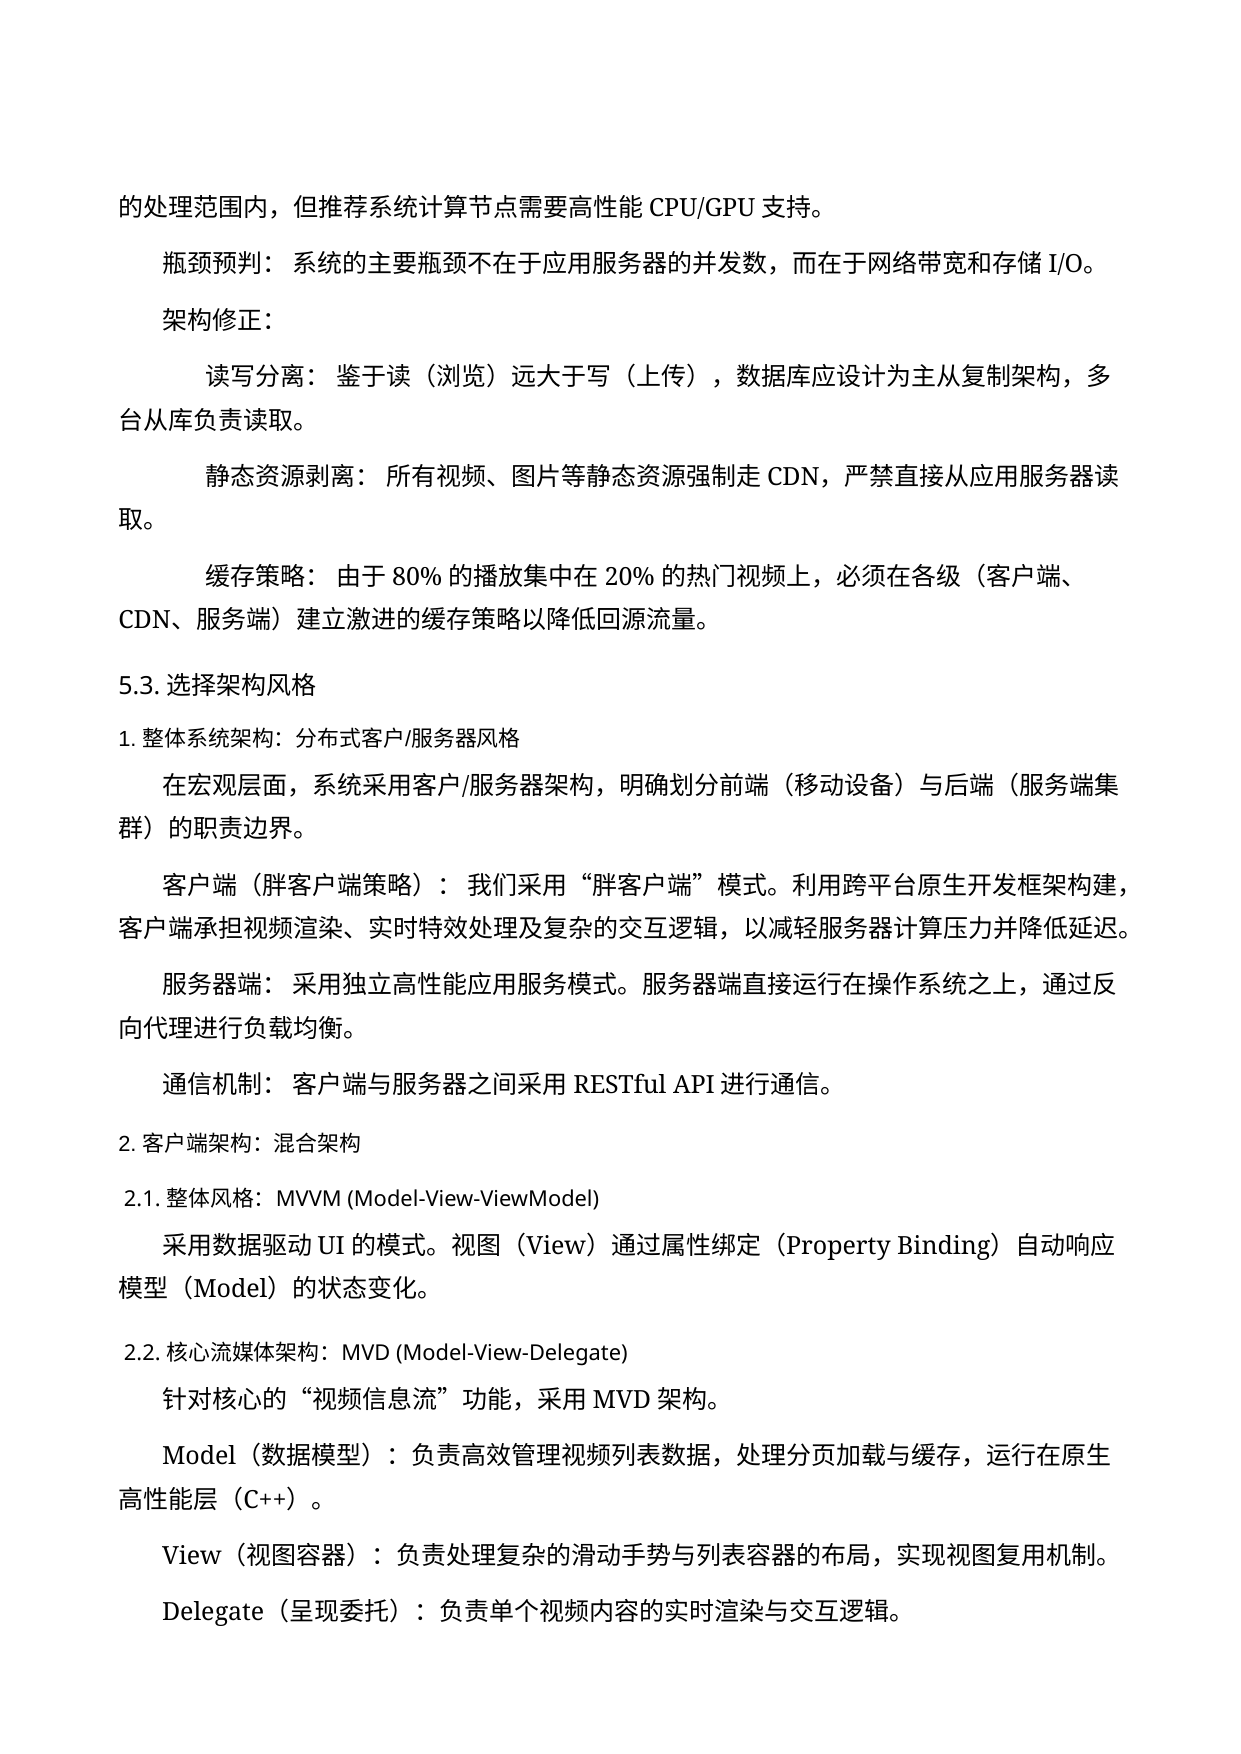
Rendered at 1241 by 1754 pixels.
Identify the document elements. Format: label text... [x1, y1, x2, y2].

text 瓶颈预判： 系统的主要瓶颈不在于应用服务器的并发数，而在于网络带宽和存储 I/O。 [118, 244, 1122, 280]
text 客户端（胖客户端策略）： 我们采用“胖客户端”模式。利用跨平台原生开发框架构建，客户端承担视频渲染、实时特效处理及复杂的交互逻辑，以减轻服务器计算压力并降低延迟。 [118, 865, 1122, 945]
text 的处理范围内，但推荐系统计算节点需要高性能 CPU/GPU 支持。 [118, 188, 1122, 224]
subtitle 选择架构风格 [118, 666, 1122, 702]
text 读写分离： 鉴于读（浏览）远大于写（上传），数据库应设计为主从复制架构，多台从库负责读取。 [118, 357, 1122, 436]
text 缓存策略： 由于 80% 的播放集中在 20% 的热门视频上，必须在各级（客户端、CDN、服务端）建立激进的缓存策略以降低回源流量。 [118, 556, 1122, 636]
subtitle 客户端架构：混合架构 [118, 1126, 1122, 1158]
text View（视图容器）：负责处理复杂的滑动手势与列表容器的布局，实现视图复用机制。 [118, 1536, 1122, 1572]
subtitle 整体系统架构：分布式客户/服务器风格 [118, 721, 1122, 753]
text 在宏观层面，系统采用客户/服务器架构，明确划分前端（移动设备）与后端（服务端集群）的职责边界。 [118, 765, 1122, 845]
subtitle 核心流媒体架构：MVD (Model-View-Delegate) [118, 1335, 1122, 1367]
text Delegate（呈现委托）：负责单个视频内容的实时渲染与交互逻辑。 [118, 1592, 1122, 1628]
text 服务器端： 采用独立高性能应用服务模式。服务器端直接运行在操作系统之上，通过反向代理进行负载均衡。 [118, 965, 1122, 1045]
text 针对核心的“视频信息流”功能，采用 MVD 架构。 [118, 1379, 1122, 1416]
text 架构修正： [118, 300, 1122, 337]
text 静态资源剥离： 所有视频、图片等静态资源强制走 CDN，严禁直接从应用服务器读取。 [118, 456, 1122, 536]
text Model（数据模型）：负责高效管理视频列表数据，处理分页加载与缓存，运行在原生高性能层（C++）。 [118, 1436, 1122, 1515]
text 采用数据驱动 UI 的模式。视图（View）通过属性绑定（Property Binding）自动响应模型（Model）的状态变化。 [118, 1225, 1122, 1305]
subtitle 整体风格：MVVM (Model-View-ViewModel) [118, 1181, 1122, 1212]
text 通信机制： 客户端与服务器之间采用 RESTful API进行通信。 [118, 1065, 1122, 1101]
